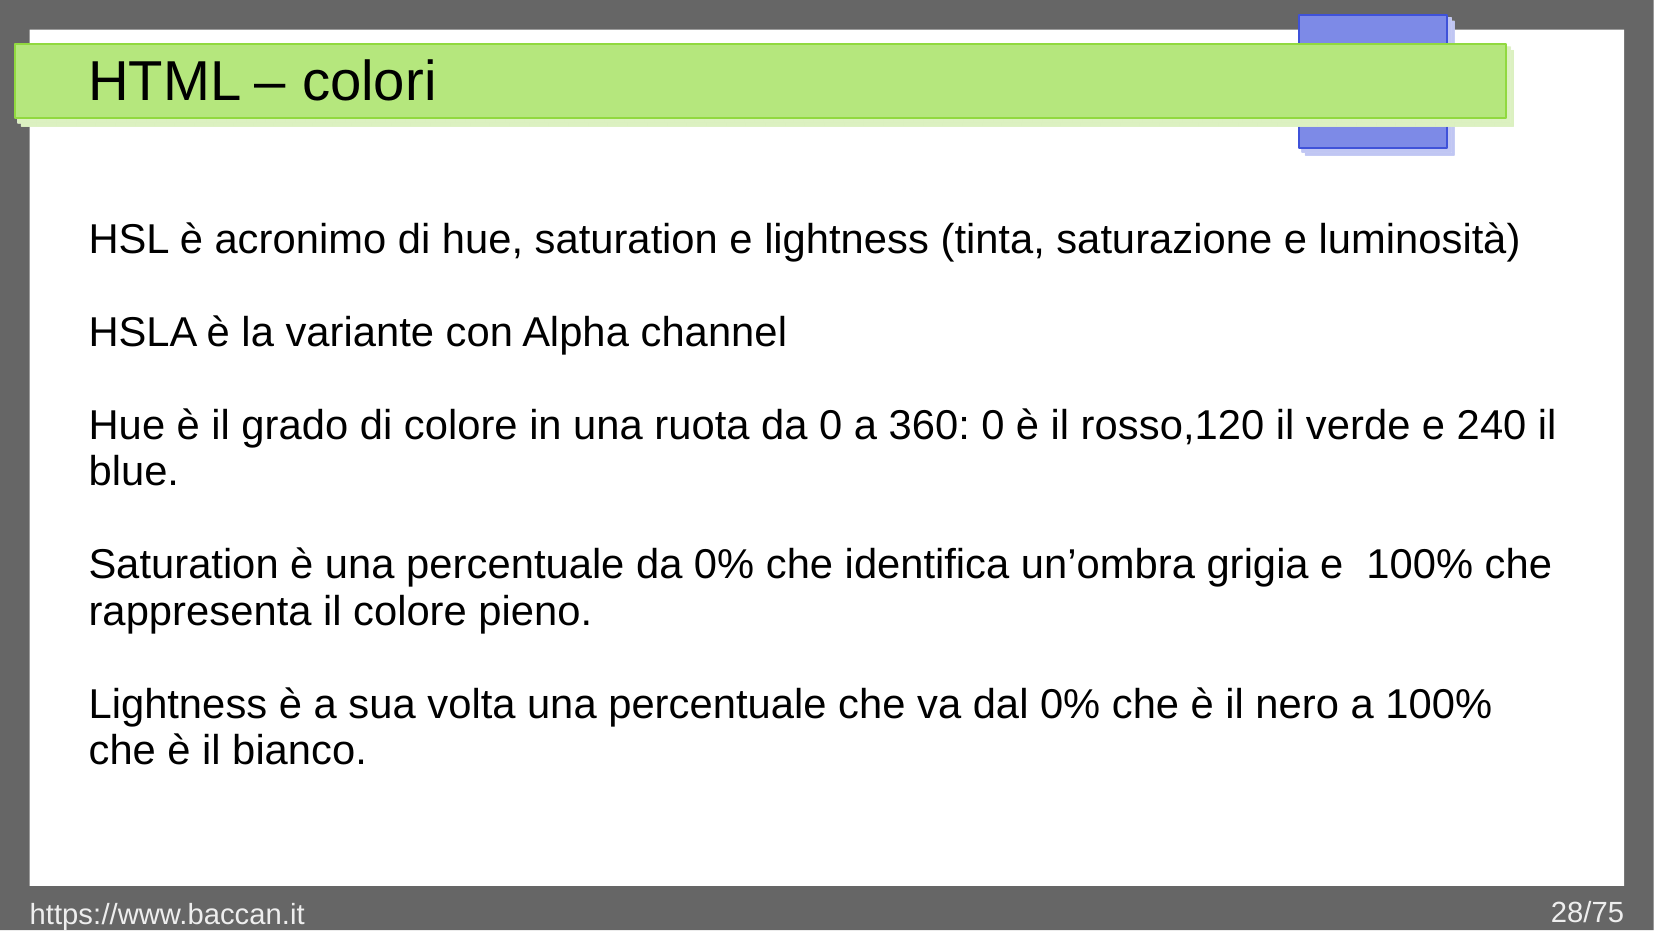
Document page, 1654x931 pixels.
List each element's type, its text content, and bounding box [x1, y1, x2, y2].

title HTML – colori [88, 44, 1506, 119]
text_box HSL è acronimo di hue, saturation e lightness (tinta, saturazione e luminosità) HSLA è la variante con Alpha channel Hue è il grado di colore in una ruota da 0 a 360: 0 è il rosso,120 il verde e 240 il blue. Saturation è una percentuale da 0% che identifica un’ombra grigia e 100% che rappresenta il colore pieno. Lightness è a sua volta una percentuale che va dal 0% che è il nero a 100% che è il bianco. [88, 169, 1565, 820]
